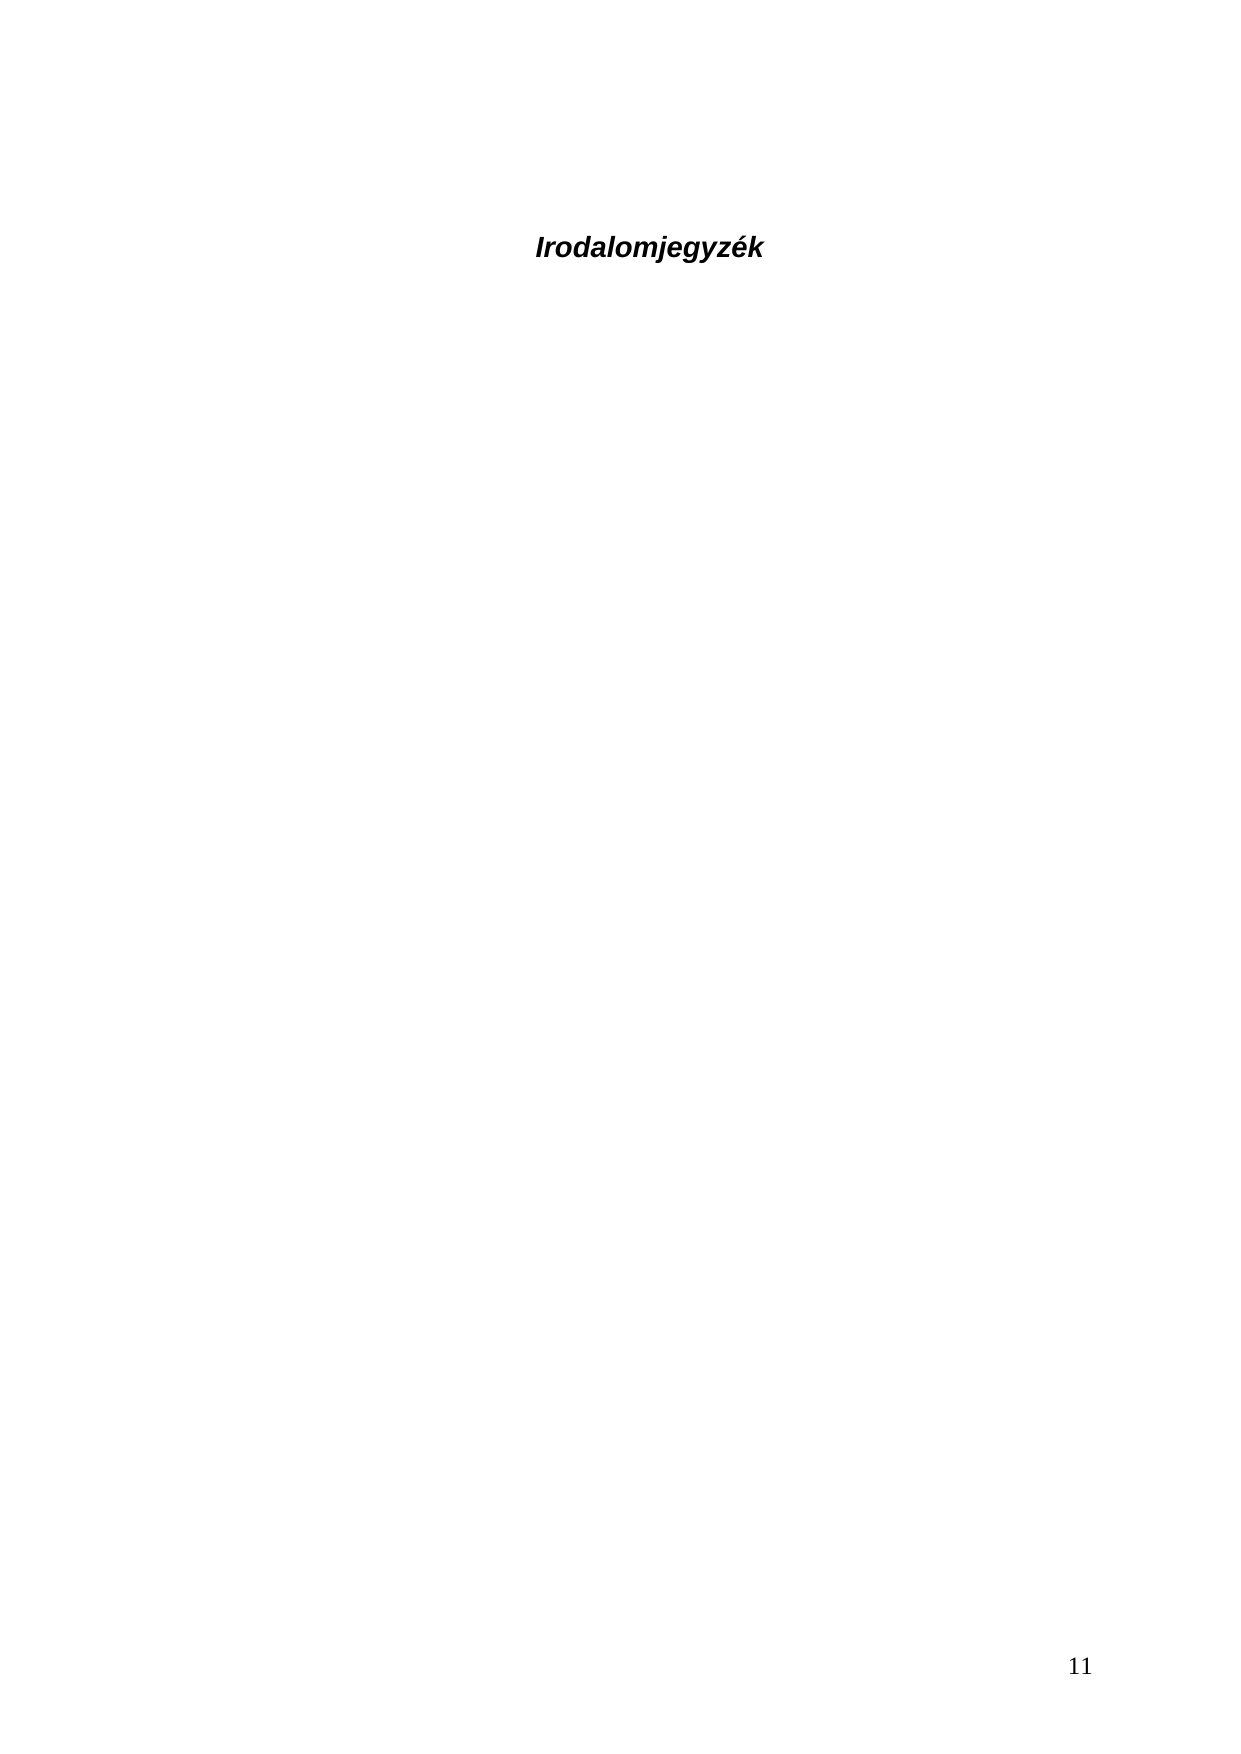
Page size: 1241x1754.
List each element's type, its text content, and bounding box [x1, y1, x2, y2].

subtitle Irodalomjegyzék [207, 230, 1093, 264]
